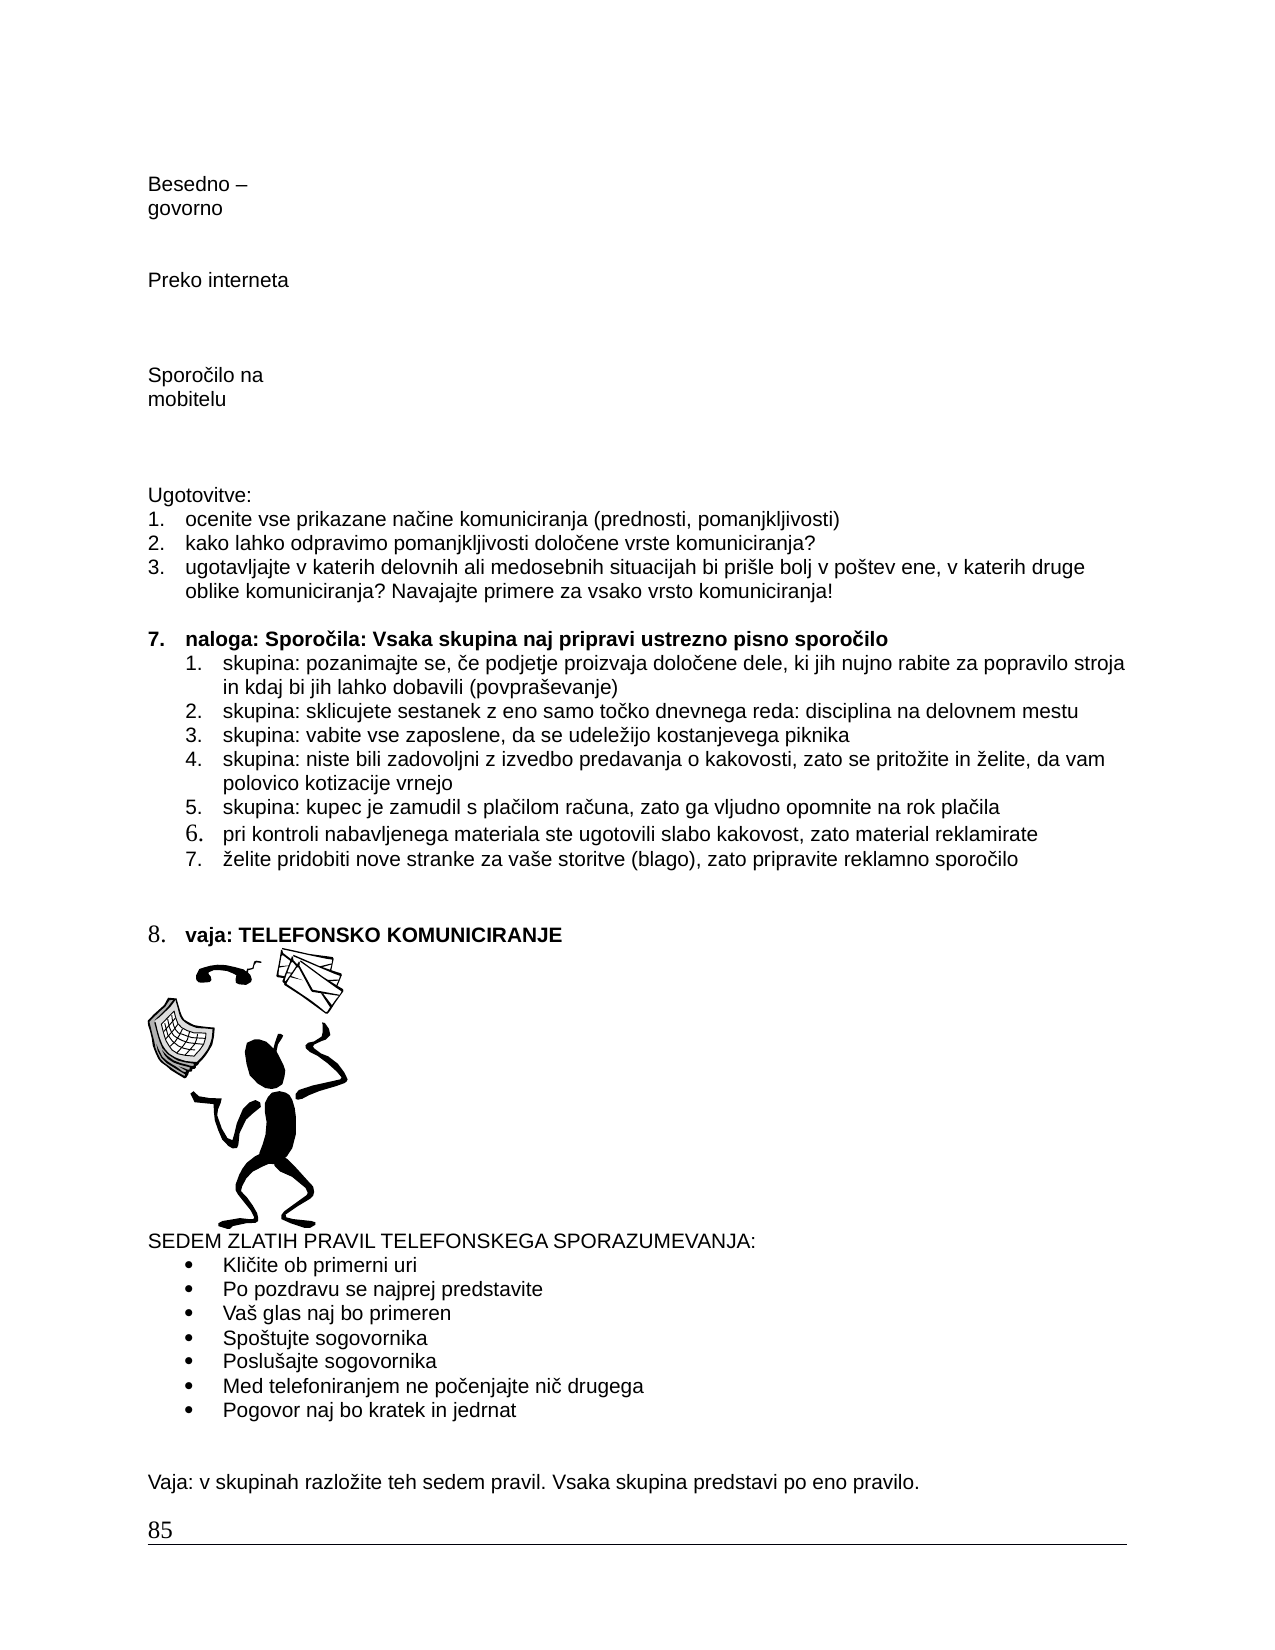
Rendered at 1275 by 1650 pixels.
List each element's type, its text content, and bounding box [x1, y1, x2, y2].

list Med telefoniranjem ne počenjajte nič drugega [185, 1373, 1127, 1397]
table_cell Besedno – govorno Preko interneta Sporočilo na mobitelu [136, 148, 328, 459]
list skupina: niste bili zadovoljni z izvedbo predavanja o kakovosti, zato se pritožite in želite, da vam polovico kotizacije vrnejo [185, 747, 1127, 794]
list ocenite vse prikazane načine komuniciranja (prednosti, pomanjkljivosti) [148, 507, 1127, 531]
table_cell [328, 148, 520, 459]
list skupina: vabite vse zaposlene, da se udeležijo kostanjevega piknika [185, 723, 1127, 747]
list Pogovor naj bo kratek in jedrnat [185, 1397, 1127, 1422]
table_cell [712, 148, 904, 459]
text SEDEM ZLATIH PRAVIL TELEFONSKEGA SPORAZUMEVANJA: [148, 1229, 1127, 1253]
list naloga: Sporočila: Vsaka skupina naj pripravi ustrezno pisno sporočilo [148, 627, 1127, 651]
list kako lahko odpravimo pomanjkljivosti določene vrste komuniciranja? [148, 531, 1127, 555]
list ugotavljajte v katerih delovnih ali medosebnih situacijah bi prišle bolj v poštev ene, v katerih druge oblike komuniciranja? Navajajte primere za vsako vrsto komuniciranja! [148, 555, 1127, 603]
list Poslušajte sogovornika [185, 1349, 1127, 1373]
list skupina: pozanimajte se, če podjetje proizvaja določene dele, ki jih nujno rabite za popravilo stroja in kdaj bi jih lahko dobavili (povpraševanje) [185, 651, 1127, 699]
table_cell [520, 148, 712, 459]
list vaja: Telefonsko komuniciranje [148, 919, 1127, 948]
list želite pridobiti nove stranke za vaše storitve (blago), zato pripravite reklamno sporočilo [185, 847, 1127, 871]
list skupina: kupec je zamudil s plačilom računa, zato ga vljudno opomnite na rok plačila [185, 794, 1127, 818]
list Spoštujte sogovornika [185, 1325, 1127, 1349]
text Vaja: v skupinah razložite teh sedem pravil. Vsaka skupina predstavi po eno pravilo. [148, 1469, 1127, 1493]
list Vaš glas naj bo primeren [185, 1301, 1127, 1325]
list Po pozdravu se najprej predstavite [185, 1277, 1127, 1301]
list pri kontroli nabavljenega materiala ste ugotovili slabo kakovost, zato material reklamirate [185, 818, 1127, 847]
list Kličite ob primerni uri [185, 1253, 1127, 1277]
list skupina: sklicujete sestanek z eno samo točko dnevnega reda: disciplina na delovnem mestu [185, 699, 1127, 723]
text Ugotovitve: [148, 483, 1127, 507]
table_cell [904, 148, 1096, 459]
